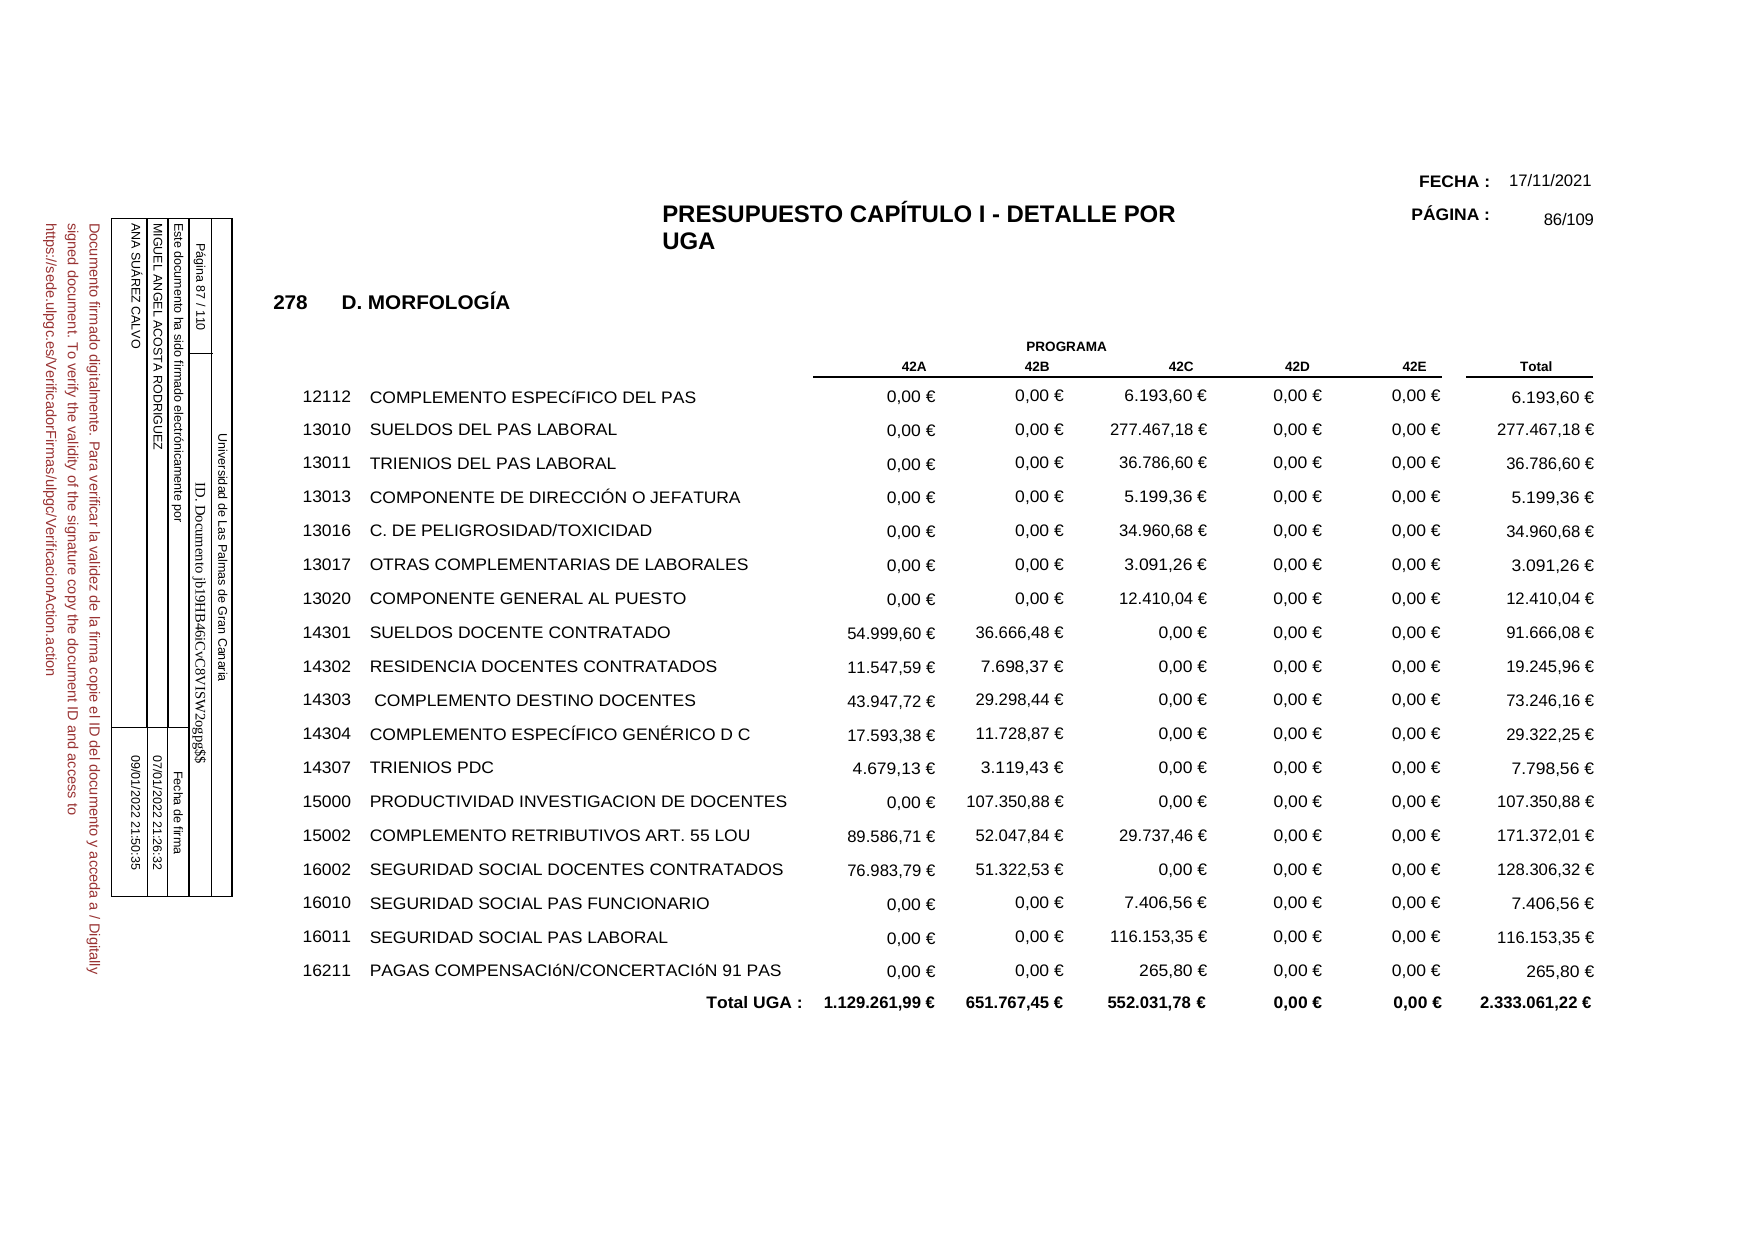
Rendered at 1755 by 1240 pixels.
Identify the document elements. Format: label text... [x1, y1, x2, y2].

table_cell COMPLEMENTO ESPECÍFICO GENÉRICO D C [365, 718, 813, 751]
table_header Universidad de Las Palmas de Gran Canaria [212, 219, 231, 896]
table_cell 15002 [268, 819, 365, 853]
table_cell 0,00 € [1357, 514, 1442, 548]
table_cell 0,00 € [813, 548, 949, 582]
table_cell 0,00 € [813, 785, 949, 819]
table_cell 0,00 € [1357, 718, 1442, 751]
table_cell 0,00 € [1241, 413, 1357, 447]
table_cell SUELDOS DOCENTE CONTRATADO [365, 616, 813, 650]
table_cell 16011 [268, 921, 365, 954]
table_cell 0,00 € [1241, 481, 1357, 514]
table_cell Fecha de firma [168, 728, 188, 896]
table_cell 0,00 € [949, 378, 1107, 413]
table_cell 42A [813, 327, 949, 376]
table_cell 14307 [268, 751, 365, 785]
table_cell 5.199,36 € [1466, 481, 1592, 514]
table_cell 54.999,60 € [813, 616, 949, 650]
table_cell 34.960,68 € [1466, 514, 1592, 548]
table_cell 0,00 € [1108, 718, 1241, 751]
table_cell 0,00 € [1241, 819, 1357, 853]
table_cell 0,00 € [1241, 718, 1357, 751]
table_cell [365, 327, 813, 376]
table_cell COMPONENTE DE DIRECCIÓN O JEFATURA [365, 481, 813, 514]
table_cell [268, 327, 365, 376]
table_cell 11.547,59 € [813, 650, 949, 684]
table_cell 0,00 € [1357, 751, 1442, 785]
table_cell SEGURIDAD SOCIAL PAS FUNCIONARIO [365, 887, 813, 921]
table_cell ID. Documento jb19HB46iCvC8VISW2ogpg$$ [190, 354, 211, 896]
table_cell 552.031,78 € [1108, 987, 1241, 1018]
table_cell 11.728,87 € [949, 718, 1107, 751]
table_cell 0,00 € [949, 413, 1107, 447]
table_cell [1442, 718, 1466, 751]
table_cell 0,00 € [1241, 548, 1357, 582]
table_cell 0,00 € [1108, 616, 1241, 650]
table_cell 0,00 € [1108, 853, 1241, 887]
table_header [813, 286, 1592, 327]
table_cell 0,00 € [1241, 887, 1357, 921]
table_cell 13016 [268, 514, 365, 548]
table_cell 14303 [268, 684, 365, 717]
table_cell 09/01/2022 21:50:35 [112, 728, 147, 896]
table_cell COMPLEMENTO DESTINO DOCENTES [365, 684, 813, 717]
table_cell 36.666,48 € [949, 616, 1107, 650]
table_cell 277.467,18 € [1466, 413, 1592, 447]
table_cell [1442, 751, 1466, 785]
table_cell 6.193,60 € [1466, 378, 1592, 413]
table_cell PROGRAMA 42B [949, 327, 1107, 376]
table_header MORFOLOGÍA [365, 286, 813, 327]
table_cell 2.333.061,22 € [1466, 987, 1592, 1018]
table_cell 14302 [268, 650, 365, 684]
table_cell 107.350,88 € [1466, 785, 1592, 819]
table_cell 13011 [268, 447, 365, 481]
table_cell 52.047,84 € [949, 819, 1107, 853]
table_cell 0,00 € [1241, 921, 1357, 954]
table_cell 7.698,37 € [949, 650, 1107, 684]
table_cell SUELDOS DEL PAS LABORAL [365, 413, 813, 447]
table_cell PAGAS COMPENSACIóN/CONCERTACIóN 91 PAS [365, 954, 813, 987]
table_cell 0,00 € [813, 413, 949, 447]
table_cell PRODUCTIVIDAD INVESTIGACION DE DOCENTES [365, 785, 813, 819]
table_cell TRIENIOS PDC [365, 751, 813, 785]
table_cell 5.199,36 € [1108, 481, 1241, 514]
table_cell 12.410,04 € [1108, 582, 1241, 616]
table_cell 16211 [268, 954, 365, 987]
table_cell 14304 [268, 718, 365, 751]
table_cell 0,00 € [949, 887, 1107, 921]
table_cell 0,00 € [1357, 954, 1442, 987]
table_cell 277.467,18 € [1108, 413, 1241, 447]
table_cell RESIDENCIA DOCENTES CONTRATADOS [365, 650, 813, 684]
table_cell Total UGA : [365, 987, 813, 1018]
table_cell 0,00 € [813, 582, 949, 616]
table_cell [1442, 684, 1466, 717]
table_cell 0,00 € [1241, 582, 1357, 616]
table_cell 128.306,32 € [1466, 853, 1592, 887]
text 17/11/2021 [1494, 171, 1591, 190]
table_cell 0,00 € [949, 921, 1107, 954]
table_cell [1442, 819, 1466, 853]
table_cell 07/01/2022 21:26:32 [148, 728, 167, 896]
table_cell 0,00 € [1241, 447, 1357, 481]
table_cell 7.406,56 € [1466, 887, 1592, 921]
table_cell 0,00 € [1108, 650, 1241, 684]
table_cell 0,00 € [1357, 785, 1442, 819]
table_cell 0,00 € [1357, 582, 1442, 616]
table_cell 265,80 € [1466, 954, 1592, 987]
table_cell 15000 [268, 785, 365, 819]
table_cell 3.091,26 € [1466, 548, 1592, 582]
table_header MIGUEL ANGEL ACOSTA RODRIGUEZ [148, 219, 167, 727]
table_cell 0,00 € [1357, 684, 1442, 717]
table_cell [1442, 853, 1466, 887]
table_cell 0,00 € [1241, 954, 1357, 987]
table_cell 0,00 € [949, 954, 1107, 987]
table_cell 13010 [268, 413, 365, 447]
table_cell 0,00 € [1357, 616, 1442, 650]
table_cell Total [1466, 327, 1592, 376]
table_cell 7.798,56 € [1466, 751, 1592, 785]
table_cell 0,00 € [949, 481, 1107, 514]
table_cell 0,00 € [1357, 447, 1442, 481]
table_cell 6.193,60 € [1108, 378, 1241, 413]
table_cell 0,00 € [1357, 887, 1442, 921]
table_cell COMPONENTE GENERAL AL PUESTO [365, 582, 813, 616]
table_cell 29.322,25 € [1466, 718, 1592, 751]
table_cell COMPLEMENTO RETRIBUTIVOS ART. 55 LOU [365, 819, 813, 853]
table_cell 0,00 € [813, 954, 949, 987]
table_cell [1442, 987, 1466, 1018]
table_cell 14301 [268, 616, 365, 650]
table_cell 0,00 € [1241, 751, 1357, 785]
table_cell 91.666,08 € [1466, 616, 1592, 650]
table_cell 171.372,01 € [1466, 819, 1592, 853]
table_header ANA SUÁREZ CALVO [112, 219, 146, 727]
table_cell 3.119,43 € [949, 751, 1107, 785]
table_cell 0,00 € [949, 548, 1107, 582]
table_cell 73.246,16 € [1466, 684, 1592, 717]
table_cell 0,00 € [949, 514, 1107, 548]
table_cell 0,00 € [1241, 616, 1357, 650]
text [111, 218, 234, 901]
table_cell [1442, 481, 1466, 514]
text Documento firmado digitalmente. Para verificar la validez de la firma copie el ID del documento y acceda a / Digitally signed document. To verify the validity of the signature copy the document ID and access to https://sede.ulpgc.es/VerificadorFirmas/ulpgc/VerificacionAction.action [43, 223, 103, 976]
table_cell 42C [1108, 327, 1241, 376]
table_cell 42D [1241, 327, 1357, 376]
table_cell [1442, 582, 1466, 616]
table_cell 29.737,46 € [1108, 819, 1241, 853]
table_cell 0,00 € [1241, 987, 1357, 1018]
table_cell [1442, 376, 1466, 413]
table_header Este documento ha sido firmado electrónicamente por [169, 219, 188, 727]
table_cell SEGURIDAD SOCIAL DOCENTES CONTRATADOS [365, 853, 813, 887]
table_cell 0,00 € [813, 378, 949, 413]
table_cell TRIENIOS DEL PAS LABORAL [365, 447, 813, 481]
table_cell 0,00 € [1241, 650, 1357, 684]
table_cell 0,00 € [813, 921, 949, 954]
table_cell C. DE PELIGROSIDAD/TOXICIDAD [365, 514, 813, 548]
table_cell 0,00 € [813, 447, 949, 481]
table_cell 19.245,96 € [1466, 650, 1592, 684]
table_cell 651.767,45 € [949, 987, 1107, 1018]
table_cell 1.129.261,99 € [813, 987, 949, 1018]
table_cell 76.983,79 € [813, 853, 949, 887]
table_cell SEGURIDAD SOCIAL PAS LABORAL [365, 921, 813, 954]
table_cell 107.350,88 € [949, 785, 1107, 819]
table_cell 0,00 € [1108, 785, 1241, 819]
table_cell 36.786,60 € [1466, 447, 1592, 481]
table_cell 89.586,71 € [813, 819, 949, 853]
table_cell 265,80 € [1108, 954, 1241, 987]
table_header 278 D. [268, 286, 365, 327]
table_cell COMPLEMENTO ESPECíFICO DEL PAS [365, 376, 813, 413]
table_cell [268, 987, 365, 1018]
text FECHA : PÁGINA : [1408, 171, 1490, 224]
table_cell 4.679,13 € [813, 751, 949, 785]
table_cell [1442, 954, 1466, 987]
table_header Página 87 / 110 [190, 219, 211, 353]
table_cell 0,00 € [1357, 413, 1442, 447]
table_cell 43.947,72 € [813, 684, 949, 717]
table_cell 0,00 € [1357, 650, 1442, 684]
table_cell 0,00 € [1241, 378, 1357, 413]
table_cell 16010 [268, 887, 365, 921]
table_cell [1442, 650, 1466, 684]
table_cell [1442, 447, 1466, 481]
table_cell 12.410,04 € [1466, 582, 1592, 616]
table_cell 0,00 € [1357, 481, 1442, 514]
table_cell [1442, 548, 1466, 582]
text PRESUPUESTO CAPÍTULO I - DETALLE POR UGA [662, 199, 1234, 255]
table_cell 0,00 € [949, 582, 1107, 616]
table_cell 0,00 € [813, 514, 949, 548]
table_cell 0,00 € [1357, 853, 1442, 887]
table_cell 17.593,38 € [813, 718, 949, 751]
table_cell 0,00 € [1241, 853, 1357, 887]
table_cell 12112 [268, 376, 365, 413]
table_cell 0,00 € [1108, 751, 1241, 785]
table_cell 34.960,68 € [1108, 514, 1241, 548]
table_cell 0,00 € [1357, 987, 1442, 1018]
table_cell 7.406,56 € [1108, 887, 1241, 921]
table_cell 16002 [268, 853, 365, 887]
table_cell 29.298,44 € [949, 684, 1107, 717]
table_cell 13020 [268, 582, 365, 616]
table_cell 0,00 € [1357, 819, 1442, 853]
table_cell 13013 [268, 481, 365, 514]
table_cell 116.153,35 € [1466, 921, 1592, 954]
table_cell 3.091,26 € [1108, 548, 1241, 582]
table_cell 0,00 € [1241, 514, 1357, 548]
table_cell 13017 [268, 548, 365, 582]
table_cell [1442, 616, 1466, 650]
table_cell 51.322,53 € [949, 853, 1107, 887]
table_cell [1442, 514, 1466, 548]
table_cell 42E [1357, 327, 1442, 376]
table_cell 0,00 € [949, 447, 1107, 481]
table_cell 116.153,35 € [1108, 921, 1241, 954]
table_cell 0,00 € [1357, 378, 1442, 413]
table_cell [1442, 887, 1466, 921]
table_cell 0,00 € [1108, 684, 1241, 717]
table_cell [1442, 413, 1466, 447]
table_cell 0,00 € [1241, 785, 1357, 819]
table_cell [1442, 785, 1466, 819]
text 86/109 [1494, 210, 1594, 229]
table_cell OTRAS COMPLEMENTARIAS DE LABORALES [365, 548, 813, 582]
table_cell [1442, 921, 1466, 954]
table_cell 0,00 € [1241, 684, 1357, 717]
table_cell 0,00 € [1357, 921, 1442, 954]
table_cell [1442, 327, 1466, 376]
table_cell 36.786,60 € [1108, 447, 1241, 481]
table_cell 0,00 € [1357, 548, 1442, 582]
table_cell 0,00 € [813, 481, 949, 514]
table_cell 0,00 € [813, 887, 949, 921]
